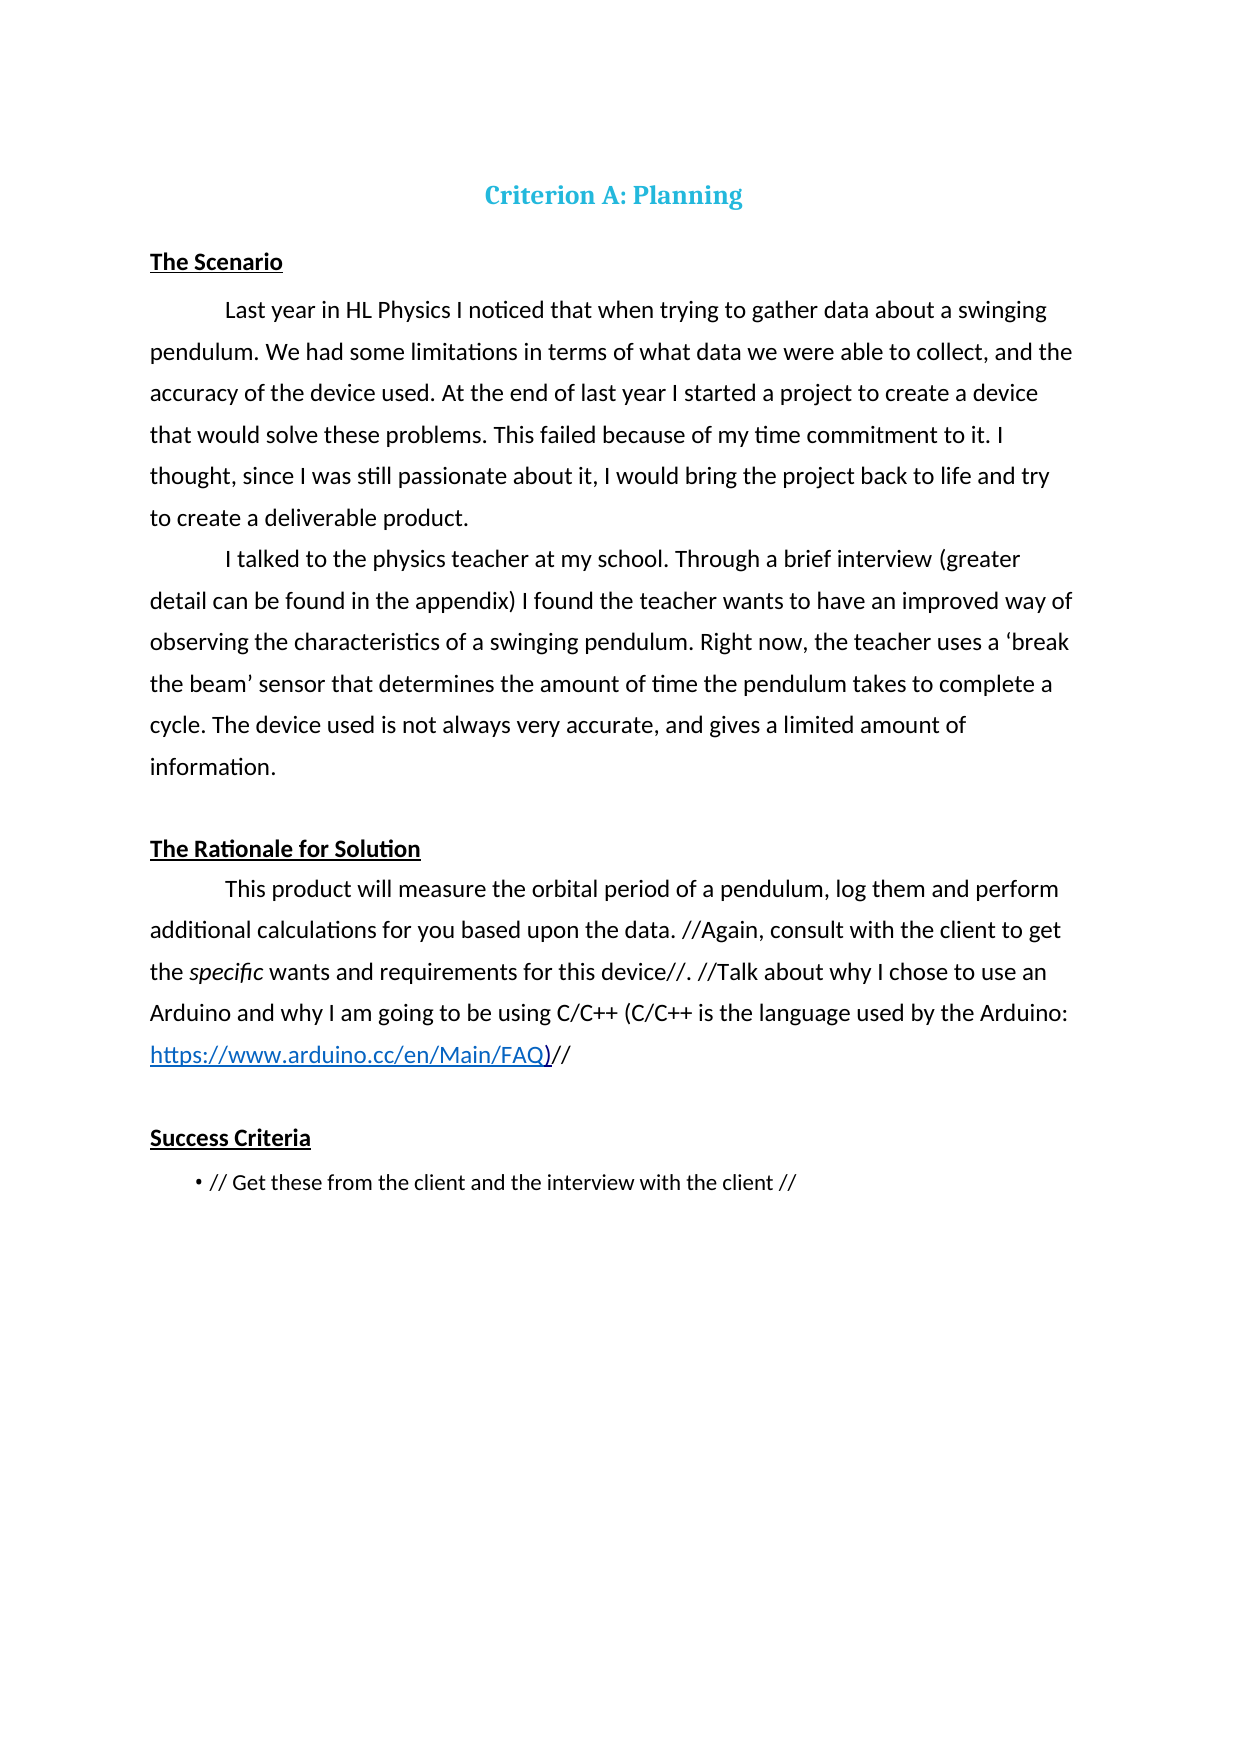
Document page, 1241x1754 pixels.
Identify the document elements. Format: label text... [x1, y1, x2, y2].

subtitle Success Criteria [149, 1122, 1075, 1152]
text • // Get these from the client and the interview with the client // [194, 1166, 1075, 1197]
text This product will measure the orbital period of a pendulum, log them and perform additional calculations for you based upon the data. //Again, consult with the client to get the specific wants and requirements for this device//. //Talk about why I chose to use an Arduino and why I am going to be using C/C++ (C/C++ is the language used by the Arduino: [149, 873, 1075, 1028]
text Criterion A: Planning [153, 180, 1075, 212]
subtitle The Scenario [149, 246, 1075, 276]
text Last year in HL Physics I noticed that when trying to gather data about a swinging pendulum. We had some limitations in terms of what data we were able to collect, and the accuracy of the device used. At the end of last year I started a project to create a device that would solve these problems. This failed because of my time commitment to it. I thought, since I was still passionate about it, I would bring the project back to life and try to create a deliverable product. [149, 294, 1075, 532]
text https://www.arduino.cc/en/Main/FAQ)// [150, 1039, 1075, 1069]
text I talked to the physics teacher at my school. Through a brief interview (greater detail can be found in the appendix) I found the teacher wants to have an improved way of observing the characteristics of a swinging pendulum. Right now, the teacher uses a ‘break the beam’ sensor that determines the amount of time the pendulum takes to complete a cycle. The device used is not always very accurate, and gives a limited amount of information. [149, 543, 1075, 781]
subtitle The Rationale for Solution [149, 833, 1075, 864]
